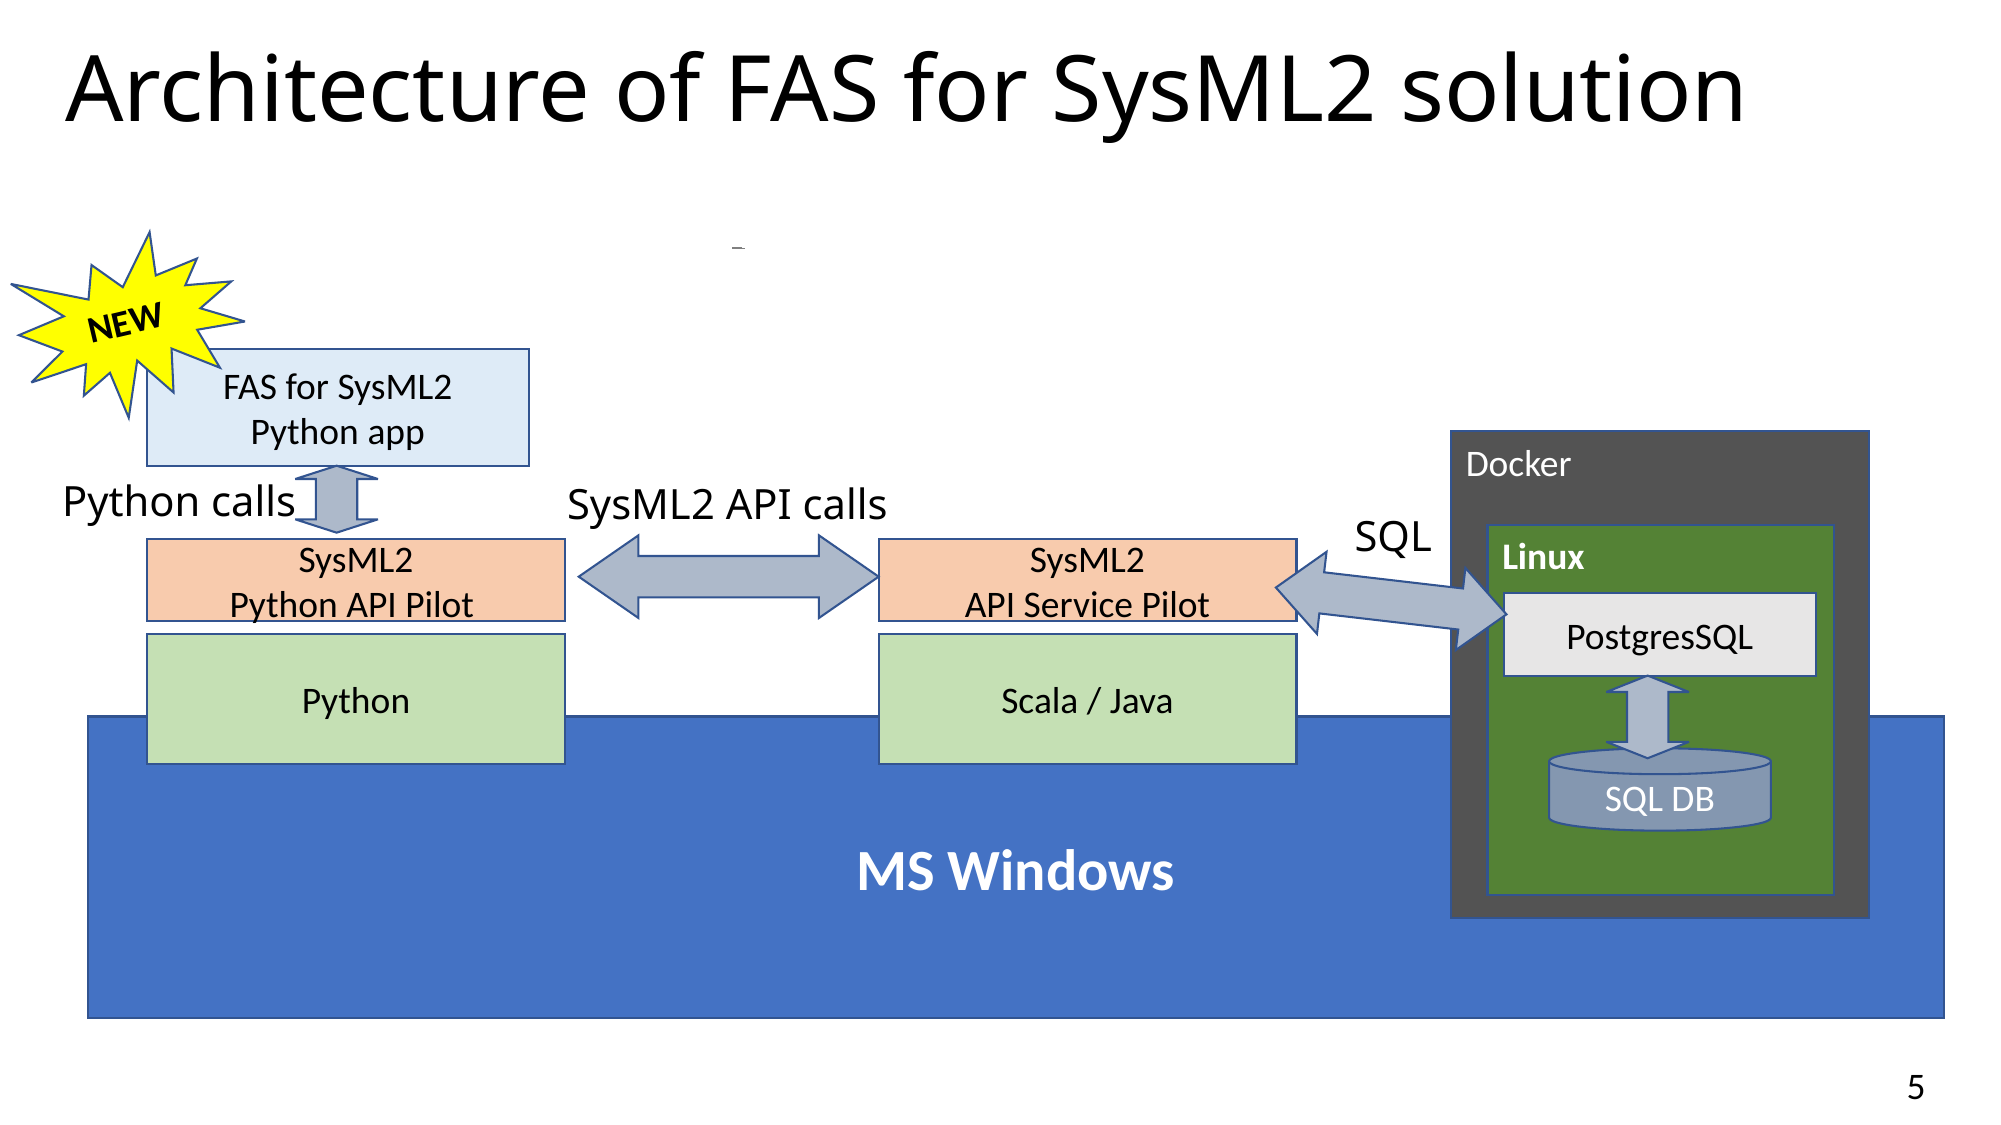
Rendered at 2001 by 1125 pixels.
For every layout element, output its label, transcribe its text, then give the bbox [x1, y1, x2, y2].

text_box Python [147, 633, 565, 765]
title Architecture of FAS for SysML2 solution [50, 34, 1779, 126]
text_box [295, 465, 378, 533]
text_box Python calls [47, 467, 311, 533]
text_box Scala / Java [878, 633, 1297, 765]
text_box SQL [1339, 502, 1447, 567]
text_box NEW [10, 232, 245, 418]
text_box Linux [1487, 524, 1835, 896]
text_box SysML2 API Service Pilot [878, 538, 1297, 622]
text_box SysML2 Python API Pilot [147, 538, 565, 622]
text_box PostgresSQL [1503, 593, 1817, 676]
text_box SQL DB [1549, 748, 1771, 831]
slide_number 5 [1892, 1054, 1922, 1080]
text_box SysML2 API calls [552, 470, 903, 536]
text_box MS Windows [87, 716, 1944, 1018]
text_box [578, 535, 879, 619]
text_box Docker [1451, 431, 1869, 918]
text_box [1606, 675, 1689, 759]
text_box [1275, 551, 1507, 651]
text_box FAS for SysML2 Python app [147, 349, 529, 466]
